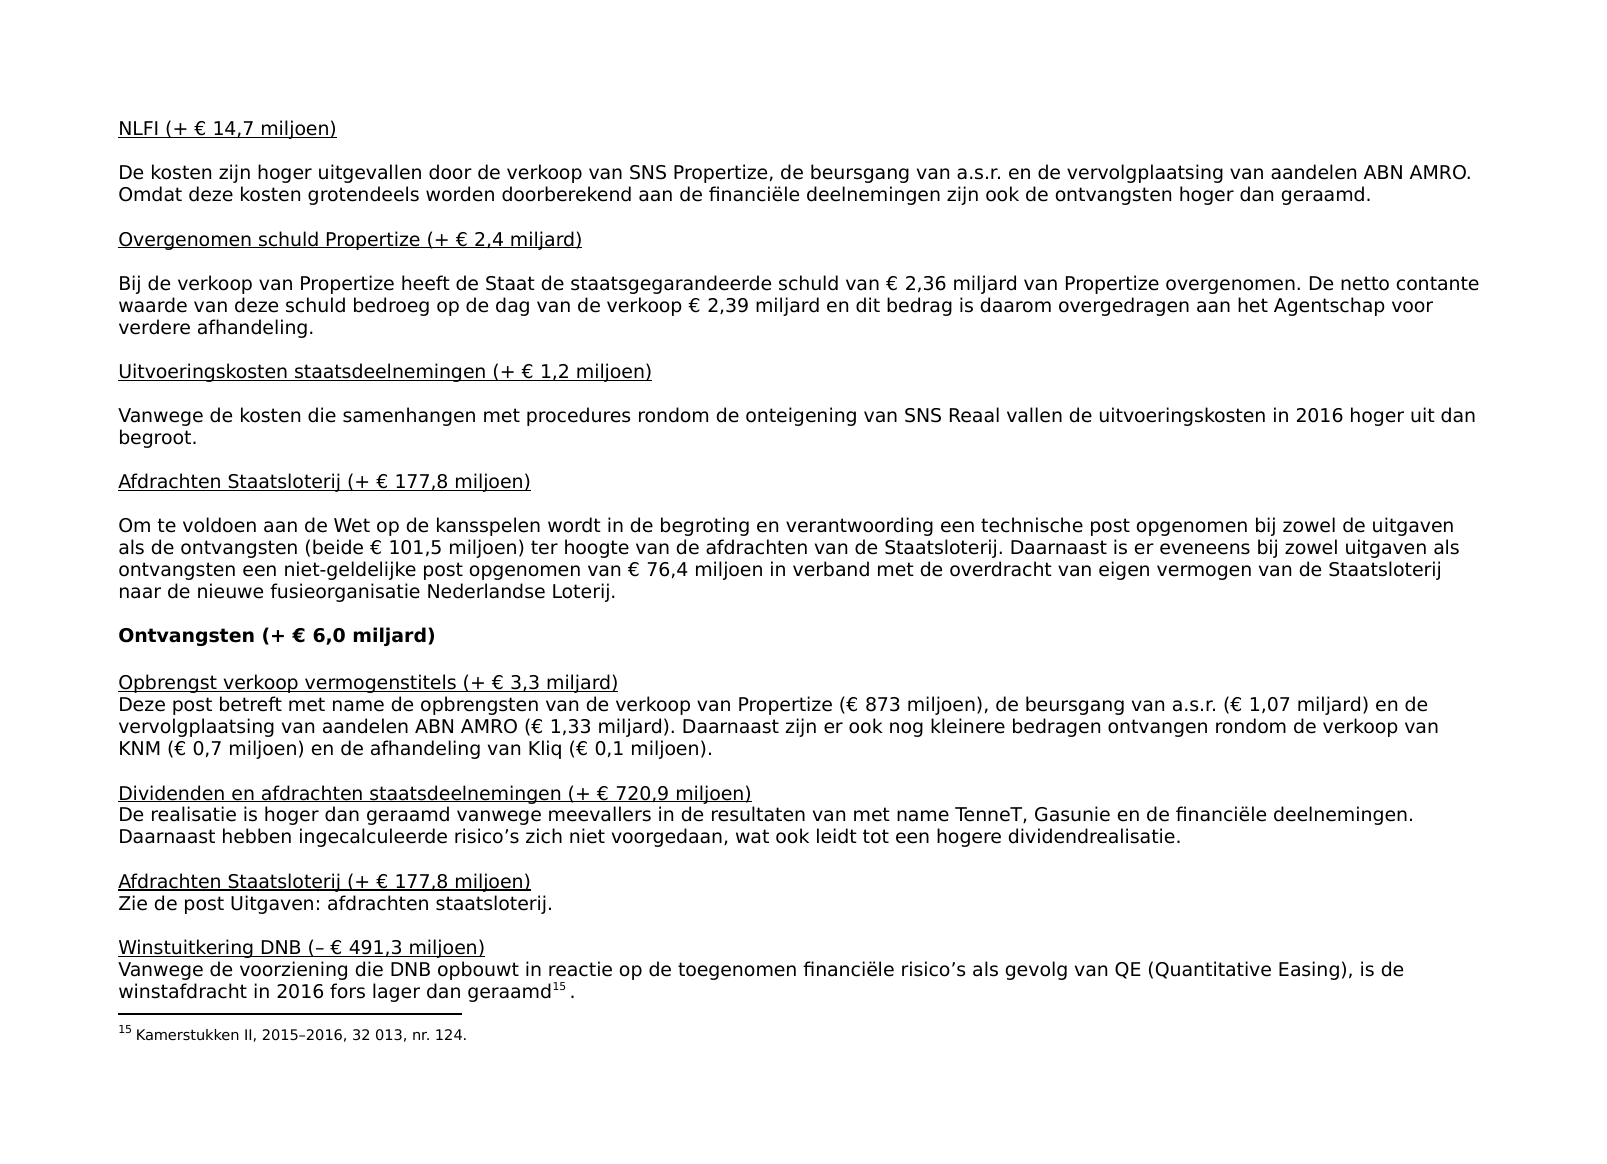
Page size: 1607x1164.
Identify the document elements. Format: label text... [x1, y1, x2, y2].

subtitle NLFI (+ € 14,7 miljoen) [118, 118, 1488, 140]
subtitle Uitvoeringskosten staatsdeelnemingen (+ € 1,2 miljoen) [118, 361, 1488, 383]
subtitle Afdrachten Staatsloterij (+ € 177,8 miljoen) [118, 471, 1488, 493]
subtitle Overgenomen schuld Propertize (+ € 2,4 miljard) [118, 228, 1488, 250]
text Kamerstukken II, 2015–2016, 32 013, nr. 124. [118, 1023, 1488, 1045]
text Afdrachten Staatsloterij (+ € 177,8 miljoen) [118, 871, 1488, 892]
text Dividenden en afdrachten staatsdeelnemingen (+ € 720,9 miljoen) [118, 782, 1488, 804]
text Om te voldoen aan de Wet op de kansspelen wordt in de begroting en verantwoording een technische post opgenomen bij zowel de uitgaven als de ontvangsten (beide € 101,5 miljoen) ter hoogte van de afdrachten van de Staatsloterij. Daarnaast is er eveneens bij zowel uitgaven als ontvangsten een niet-geldelijke post opgenomen van € 76,4 miljoen in verband met de overdracht van eigen vermogen van de Staatsloterij naar de nieuwe fusieorganisatie Nederlandse Loterij. [118, 515, 1488, 603]
text Deze post betreft met name de opbrengsten van de verkoop van Propertize (€ 873 miljoen), de beursgang van a.s.r. (€ 1,07 miljard) en de vervolgplaatsing van aandelen ABN AMRO (€ 1,33 miljard). Daarnaast zijn er ook nog kleinere bedragen ontvangen rondom de verkoop van KNM (€ 0,7 miljoen) en de afhandeling van Kliq (€ 0,1 miljoen). [118, 694, 1488, 760]
text Opbrengst verkoop vermogenstitels (+ € 3,3 miljard) [118, 672, 1488, 694]
text Bij de verkoop van Propertize heeft de Staat de staatsgegarandeerde schuld van € 2,36 miljard van Propertize overgenomen. De netto contante waarde van deze schuld bedroeg op de dag van de verkoop € 2,39 miljard en dit bedrag is daarom overgedragen aan het Agentschap voor verdere afhandeling. [118, 273, 1488, 338]
text Vanwege de kosten die samenhangen met procedures rondom de onteigening van SNS Reaal vallen de uitvoeringskosten in 2016 hoger uit dan begroot. [118, 405, 1488, 449]
text Zie de post Uitgaven: afdrachten staatsloterij. [118, 892, 1488, 914]
text Vanwege de voorziening die DNB opbouwt in reactie op de toegenomen financiële risico’s als gevolg van QE (Quantitative Easing), is de winstafdracht in 2016 fors lager dan geraamd. [118, 959, 1488, 1003]
text Winstuitkering DNB (– € 491,3 miljoen) [118, 937, 1488, 959]
text De kosten zijn hoger uitgevallen door de verkoop van SNS Propertize, de beursgang van a.s.r. en de vervolgplaatsing van aandelen ABN AMRO. Omdat deze kosten grotendeels worden doorberekend aan de financiële deelnemingen zijn ook de ontvangsten hoger dan geraamd. [118, 162, 1488, 206]
text De realisatie is hoger dan geraamd vanwege meevallers in de resultaten van met name TenneT, Gasunie en de financiële deelnemingen. Daarnaast hebben ingecalculeerde risico’s zich niet voorgedaan, wat ook leidt tot een hogere dividendrealisatie. [118, 804, 1488, 848]
subtitle Ontvangsten (+ € 6,0 miljard) [118, 625, 1488, 647]
